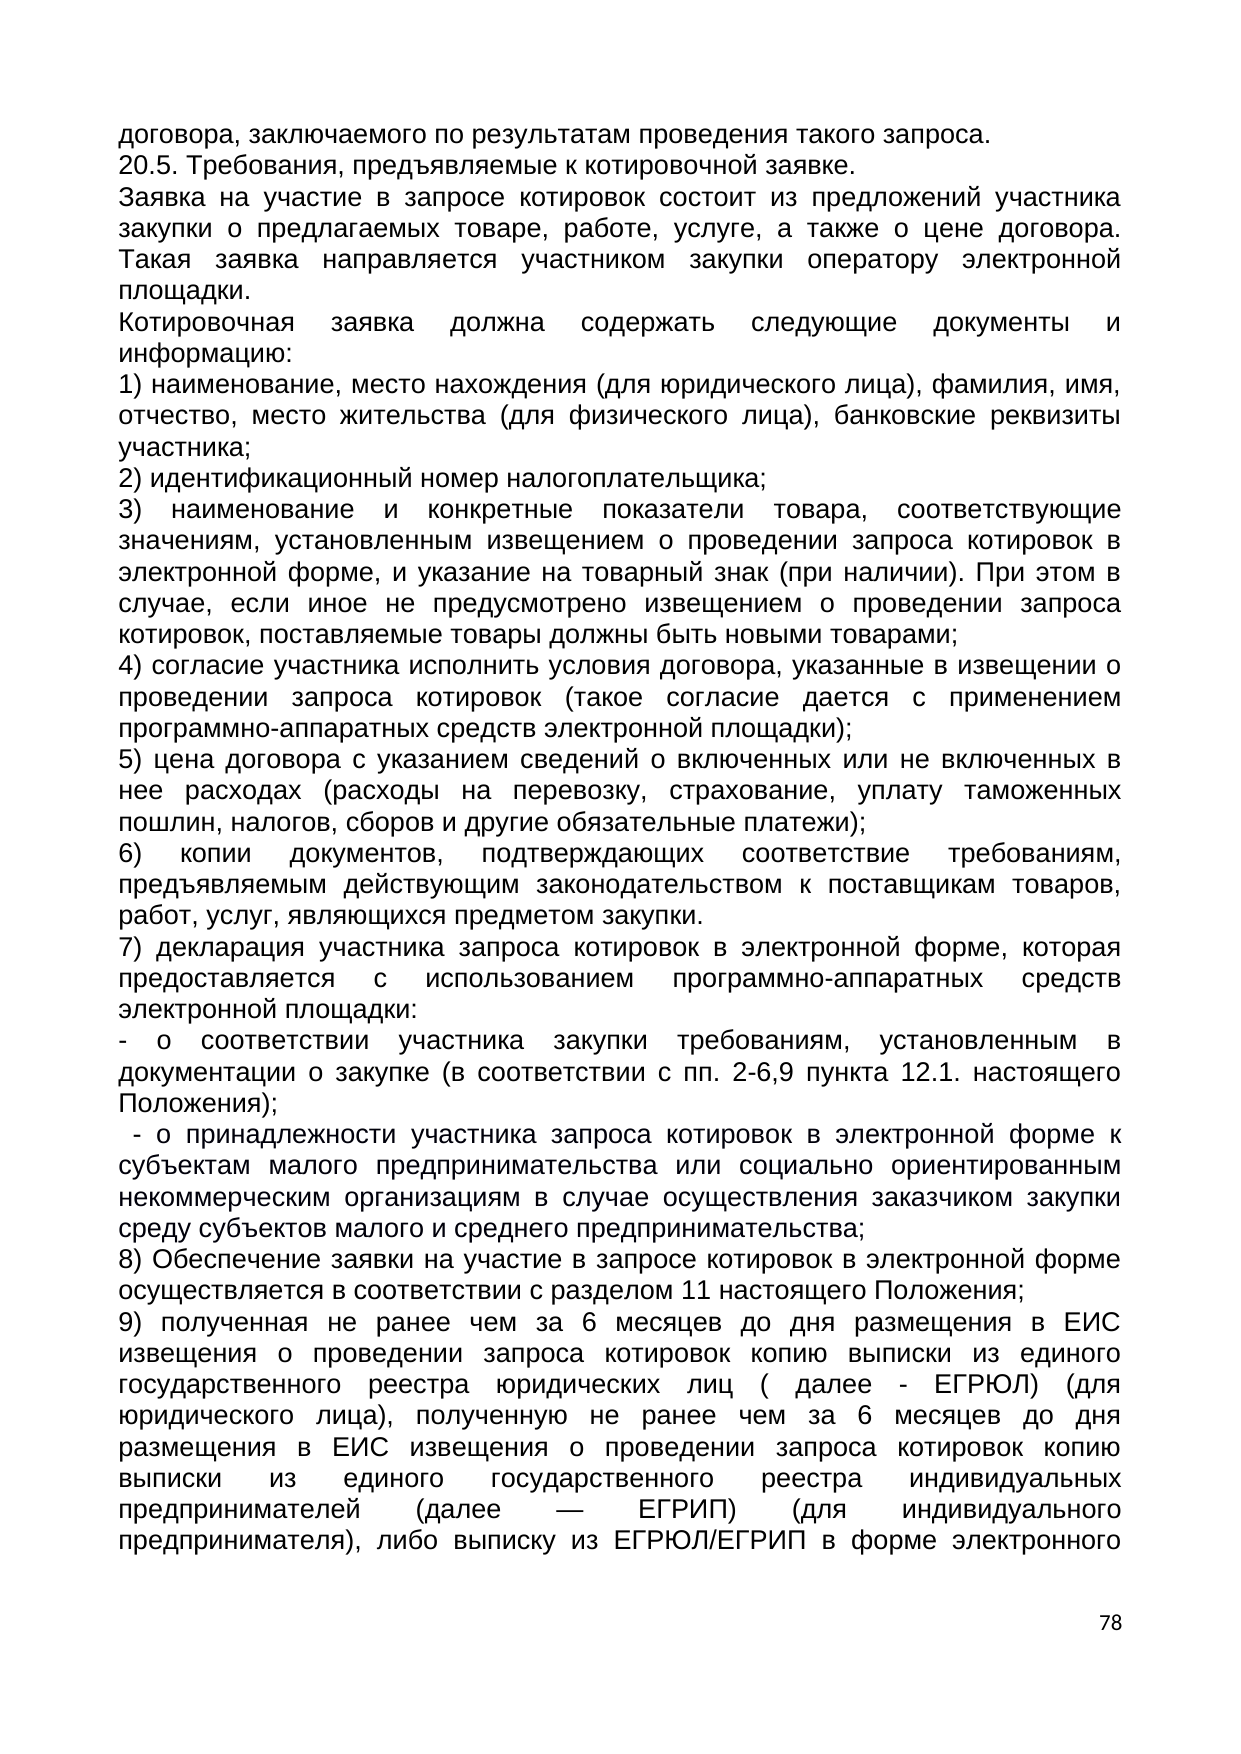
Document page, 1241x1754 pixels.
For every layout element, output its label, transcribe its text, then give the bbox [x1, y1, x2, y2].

text 20.5. Требования, предъявляемые к котировочной заявке. [118, 149, 1122, 181]
text 4) согласие участника исполнить условия договора, указанные в извещении о проведении запроса котировок (такое согласие дается с применением программно-аппаратных средств электронной площадки); [118, 649, 1122, 743]
text 5) цена договора с указанием сведений о включенных или не включенных в нее расходах (расходы на перевозку, страхование, уплату таможенных пошлин, налогов, сборов и другие обязательные платежи); [118, 743, 1122, 837]
text 6) копии документов, подтверждающих соответствие требованиям, предъявляемым действующим законодательством к поставщикам товаров, работ, услуг, являющихся предметом закупки. [118, 837, 1122, 931]
text Котировочная заявка должна содержать следующие документы и информацию: [118, 306, 1122, 368]
text 8) Обеспечение заявки на участие в запросе котировок в электронной форме осуществляется в соответствии с разделом 11 настоящего Положения; [118, 1243, 1122, 1306]
text 3) наименование и конкретные показатели товара, соответствующие значениям, установленным извещением о проведении запроса котировок в электронной форме, и указание на товарный знак (при наличии). При этом в случае, если иное не предусмотрено извещением о проведении запроса котировок, поставляемые товары должны быть новыми товарами; [118, 493, 1122, 649]
text Заявка на участие в запросе котировок состоит из предложений участника закупки о предлагаемых товаре, работе, услуге, а также о цене договора. Такая заявка направляется участником закупки оператору электронной площадки. [118, 181, 1122, 306]
text 1) наименование, место нахождения (для юридического лица), фамилия, имя, отчество, место жительства (для физического лица), банковские реквизиты участника; [118, 368, 1122, 462]
text 9) полученная не ранее чем за 6 месяцев до дня размещения в ЕИС извещения о проведении запроса котировок копию выписки из единого государственного реестра юридических лиц ( далее - ЕГРЮЛ) (для юридического лица), полученную не ранее чем за 6 месяцев до дня размещения в ЕИС извещения о проведении запроса котировок копию выписки из единого государственного реестра индивидуальных предпринимателей (далее — ЕГРИП) (для индивидуального предпринимателя), либо выписку из ЕГРЮЛ/ЕГРИП в форме электронного [118, 1306, 1122, 1556]
text - о принадлежности участника запроса котировок в электронной форме к субъектам малого предпринимательства или социально ориентированным некоммерческим организациям в случае осуществления заказчиком закупки среду субъектов малого и среднего предпринимательства; [118, 1118, 1122, 1243]
text - о соответствии участника закупки требованиям, установленным в документации о закупке (в соответствии с пп. 2-6,9 пункта 12.1. настоящего Положения); [118, 1024, 1122, 1118]
text 7) декларация участника запроса котировок в электронной форме, которая предоставляется с использованием программно-аппаратных средств электронной площадки: [118, 931, 1122, 1024]
text 2) идентификационный номер налогоплательщика; [118, 462, 1122, 493]
text договора, заключаемого по результатам проведения такого запроса. [118, 118, 1122, 149]
